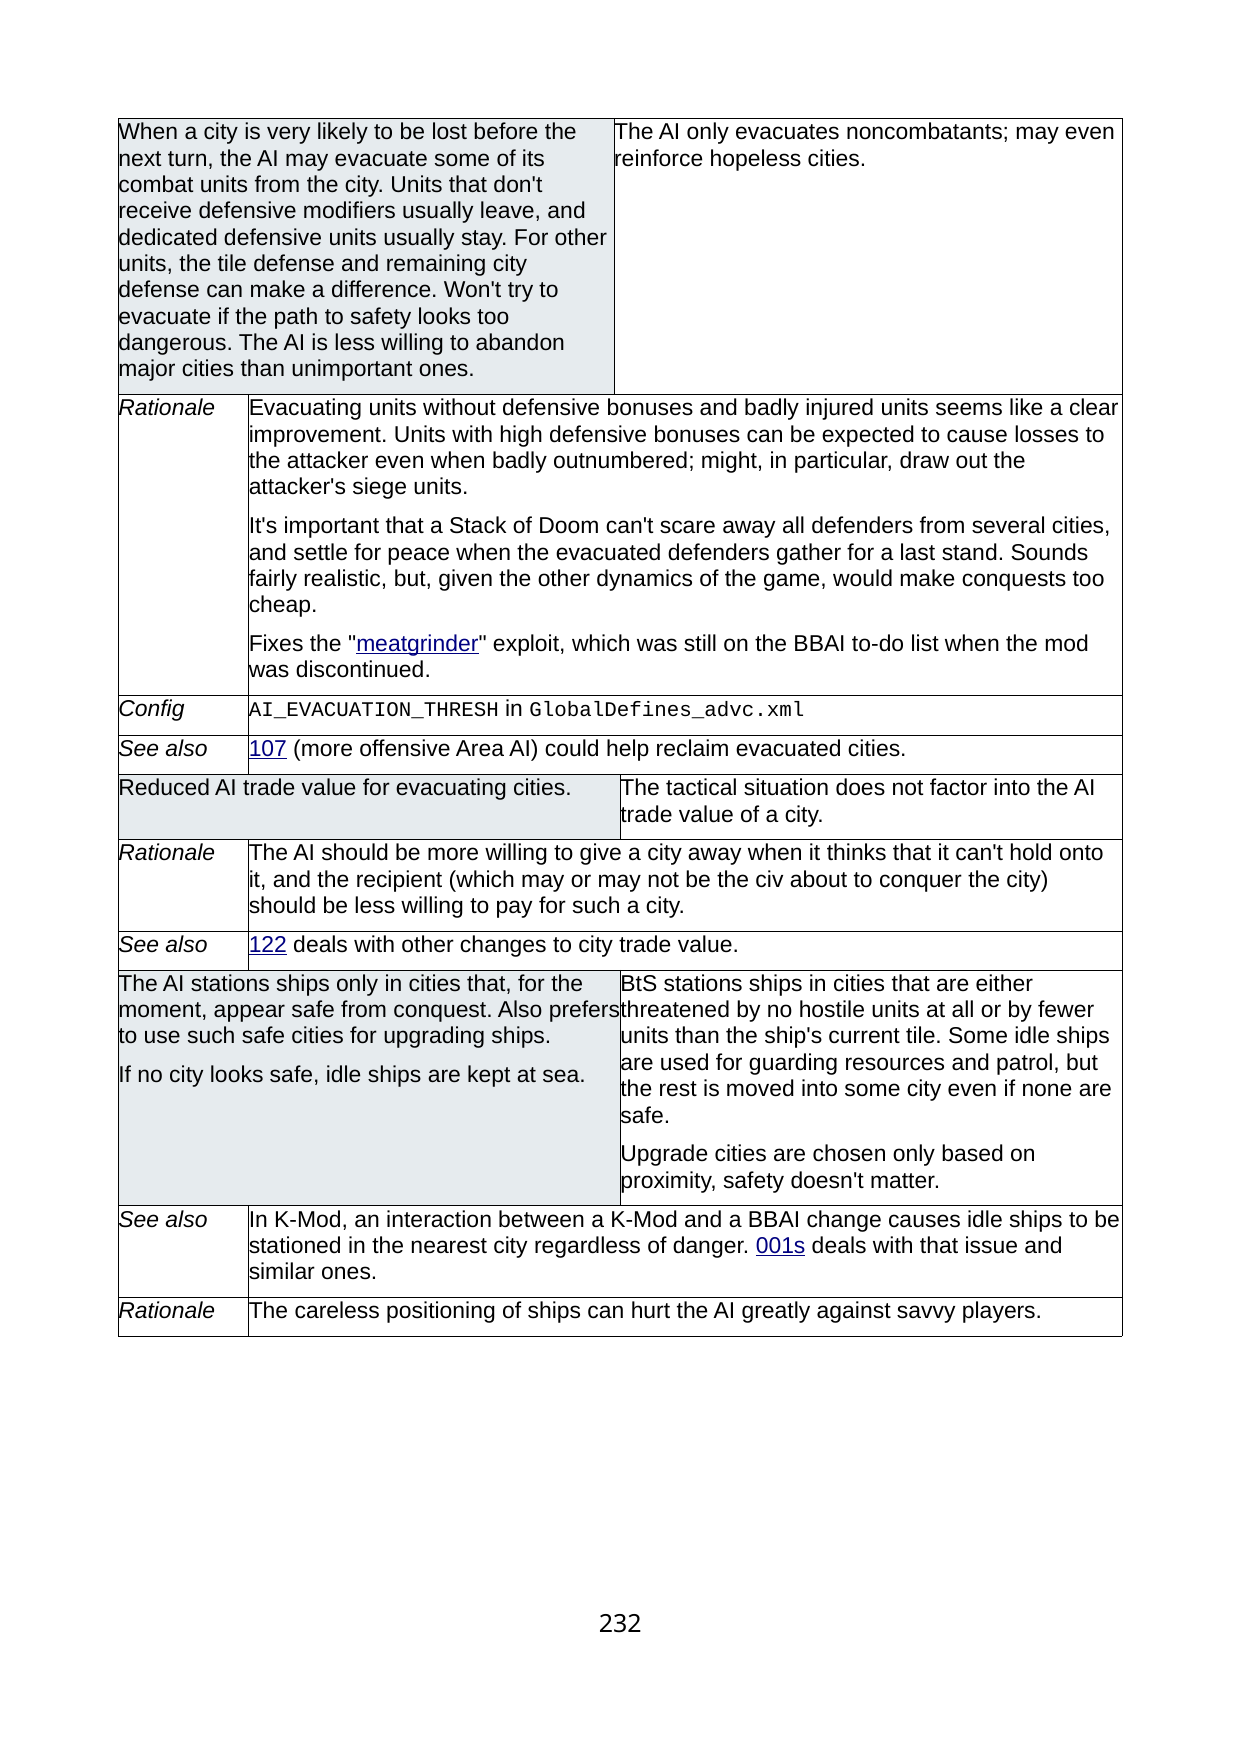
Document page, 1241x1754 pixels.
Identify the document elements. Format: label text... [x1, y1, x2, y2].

table_cell See also [119, 932, 248, 970]
table_cell BtS stations ships in cities that are either threatened by no hostile units at all or by fewer units than the ship's current tile. Some idle ships are used for guarding resources and patrol, but the rest is moved into some city even if none are safe. Upgrade cities are chosen only based on proximity, safety doesn't matter. [621, 971, 1122, 1205]
table_cell When a city is very likely to be lost before the next turn, the AI may evacuate some of its combat units from the city. Units that don't receive defensive modifiers usually leave, and dedicated defensive units usually stay. For other units, the tile defense and remaining city defense can make a difference. Won't try to evacuate if the path to safety looks too dangerous. The AI is less willing to abandon major cities than unimportant ones. [119, 119, 614, 394]
table_cell Rationale [119, 1298, 248, 1336]
table_cell Evacuating units without defensive bonuses and badly injured units seems like a clear improvement. Units with high defensive bonuses can be expected to cause losses to the attacker even when badly outnumbered; might, in particular, draw out the attacker's siege units. It's important that a Stack of Doom can't scare away all defenders from several cities, and settle for peace when the evacuated defenders gather for a last stand. Sounds fairly realistic, but, given the other dynamics of the game, would make conquests too cheap. Fixes the "meatgrinder" exploit, which was still on the BBAI to-do list when the mod was discontinued. [249, 395, 1122, 695]
table_cell 122 deals with other changes to city trade value. [249, 932, 1122, 970]
table_cell Rationale [119, 395, 248, 695]
table_cell Reduced AI trade value for evacuating cities. [119, 775, 620, 839]
table_cell In K-Mod, an interaction between a K-Mod and a BBAI change causes idle ships to be stationed in the nearest city regardless of danger. 001s deals with that issue and similar ones. [249, 1206, 1122, 1297]
table_cell Rationale [119, 840, 248, 931]
table_cell See also [119, 736, 248, 774]
table_cell Config [119, 696, 248, 735]
table_cell The careless positioning of ships can hurt the AI greatly against savvy players. [249, 1298, 1122, 1336]
table_cell See also [119, 1206, 248, 1297]
table_cell The AI should be more willing to give a city away when it thinks that it can't hold onto it, and the recipient (which may or may not be the civ about to conquer the city) should be less willing to pay for such a city. [249, 840, 1122, 931]
table_cell The tactical situation does not factor into the AI trade value of a city. [621, 775, 1122, 839]
table_cell AI_EVACUATION_THRESH in GlobalDefines_advc.xml [249, 696, 1122, 735]
table_cell The AI stations ships only in cities that, for the moment, appear safe from conquest. Also prefers to use such safe cities for upgrading ships. If no city looks safe, idle ships are kept at sea. [119, 971, 620, 1205]
table_cell The AI only evacuates noncombatants; may even reinforce hopeless cities. [615, 119, 1122, 394]
table_cell 107 (more offensive Area AI) could help reclaim evacuated cities. [249, 736, 1122, 774]
